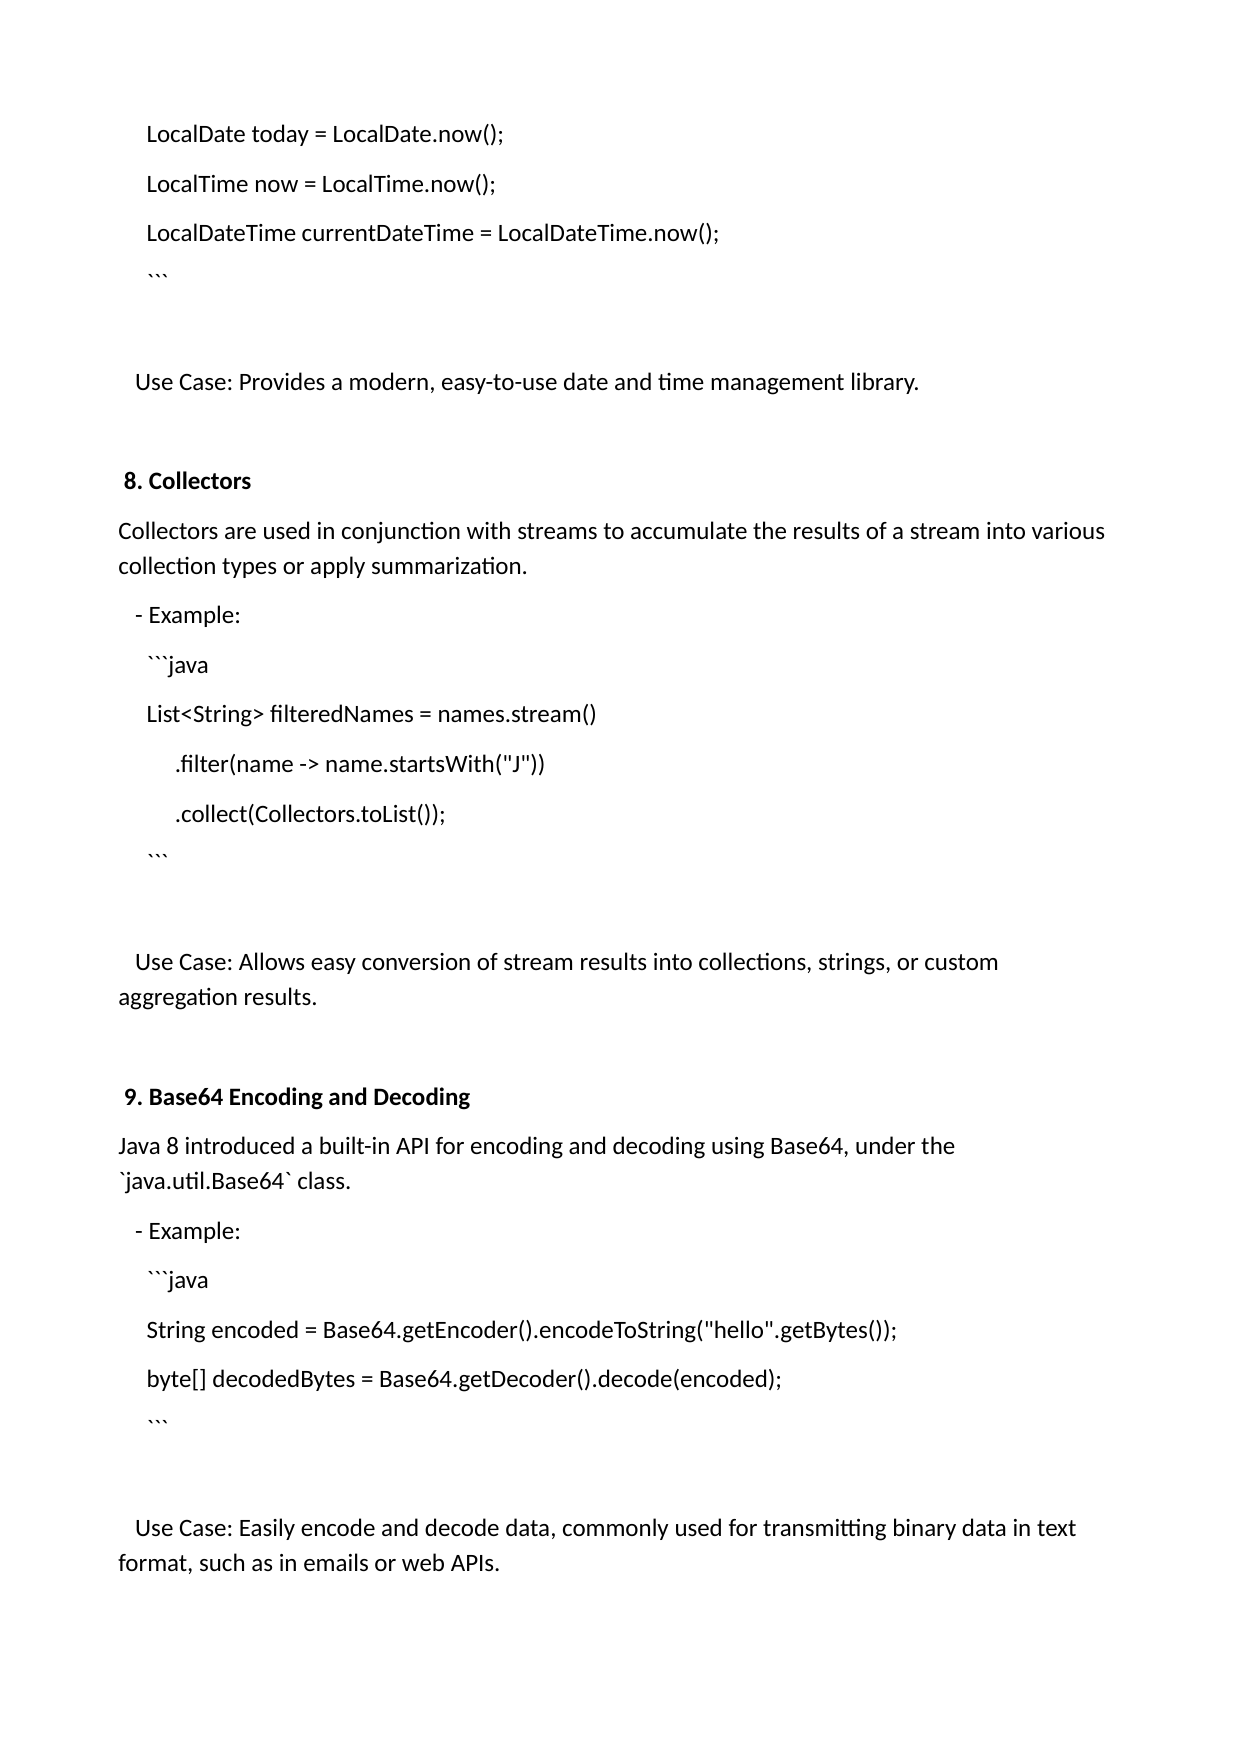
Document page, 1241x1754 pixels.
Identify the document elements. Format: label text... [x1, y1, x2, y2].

text Java 8 introduced a built-in API for encoding and decoding using Base64, under the `java.util.Base64` class. [118, 1130, 1122, 1196]
text List<String> filteredNames = names.stream() [118, 698, 1122, 729]
text - Example: [118, 599, 1122, 630]
text 9. Base64 Encoding and Decoding [118, 1081, 1122, 1111]
text ```java [118, 649, 1122, 679]
text ``` [118, 847, 1122, 878]
text ```java [118, 1264, 1122, 1295]
text Use Case: Allows easy conversion of stream results into collections, strings, or custom aggregation results. [118, 946, 1122, 1012]
text LocalDate today = LocalDate.now(); [118, 118, 1122, 149]
text - Example: [118, 1215, 1122, 1245]
text ``` [118, 267, 1122, 297]
text Use Case: Easily encode and decode data, commonly used for transmitting binary data in text format, such as in emails or web APIs. [118, 1512, 1122, 1578]
text Collectors are used in conjunction with streams to accumulate the results of a stream into various collection types or apply summarization. [118, 515, 1122, 580]
text .filter(name -> name.startsWith("J")) [118, 748, 1122, 779]
text byte[] decodedBytes = Base64.getDecoder().decode(encoded); [118, 1363, 1122, 1394]
text LocalTime now = LocalTime.now(); [118, 168, 1122, 198]
text ``` [118, 1413, 1122, 1444]
text LocalDateTime currentDateTime = LocalDateTime.now(); [118, 217, 1122, 248]
text .collect(Collectors.toList()); [118, 798, 1122, 828]
text String encoded = Base64.getEncoder().encodeToString("hello".getBytes()); [118, 1314, 1122, 1344]
text Use Case: Provides a modern, easy-to-use date and time management library. [118, 366, 1122, 397]
text 8. Collectors [118, 465, 1122, 496]
